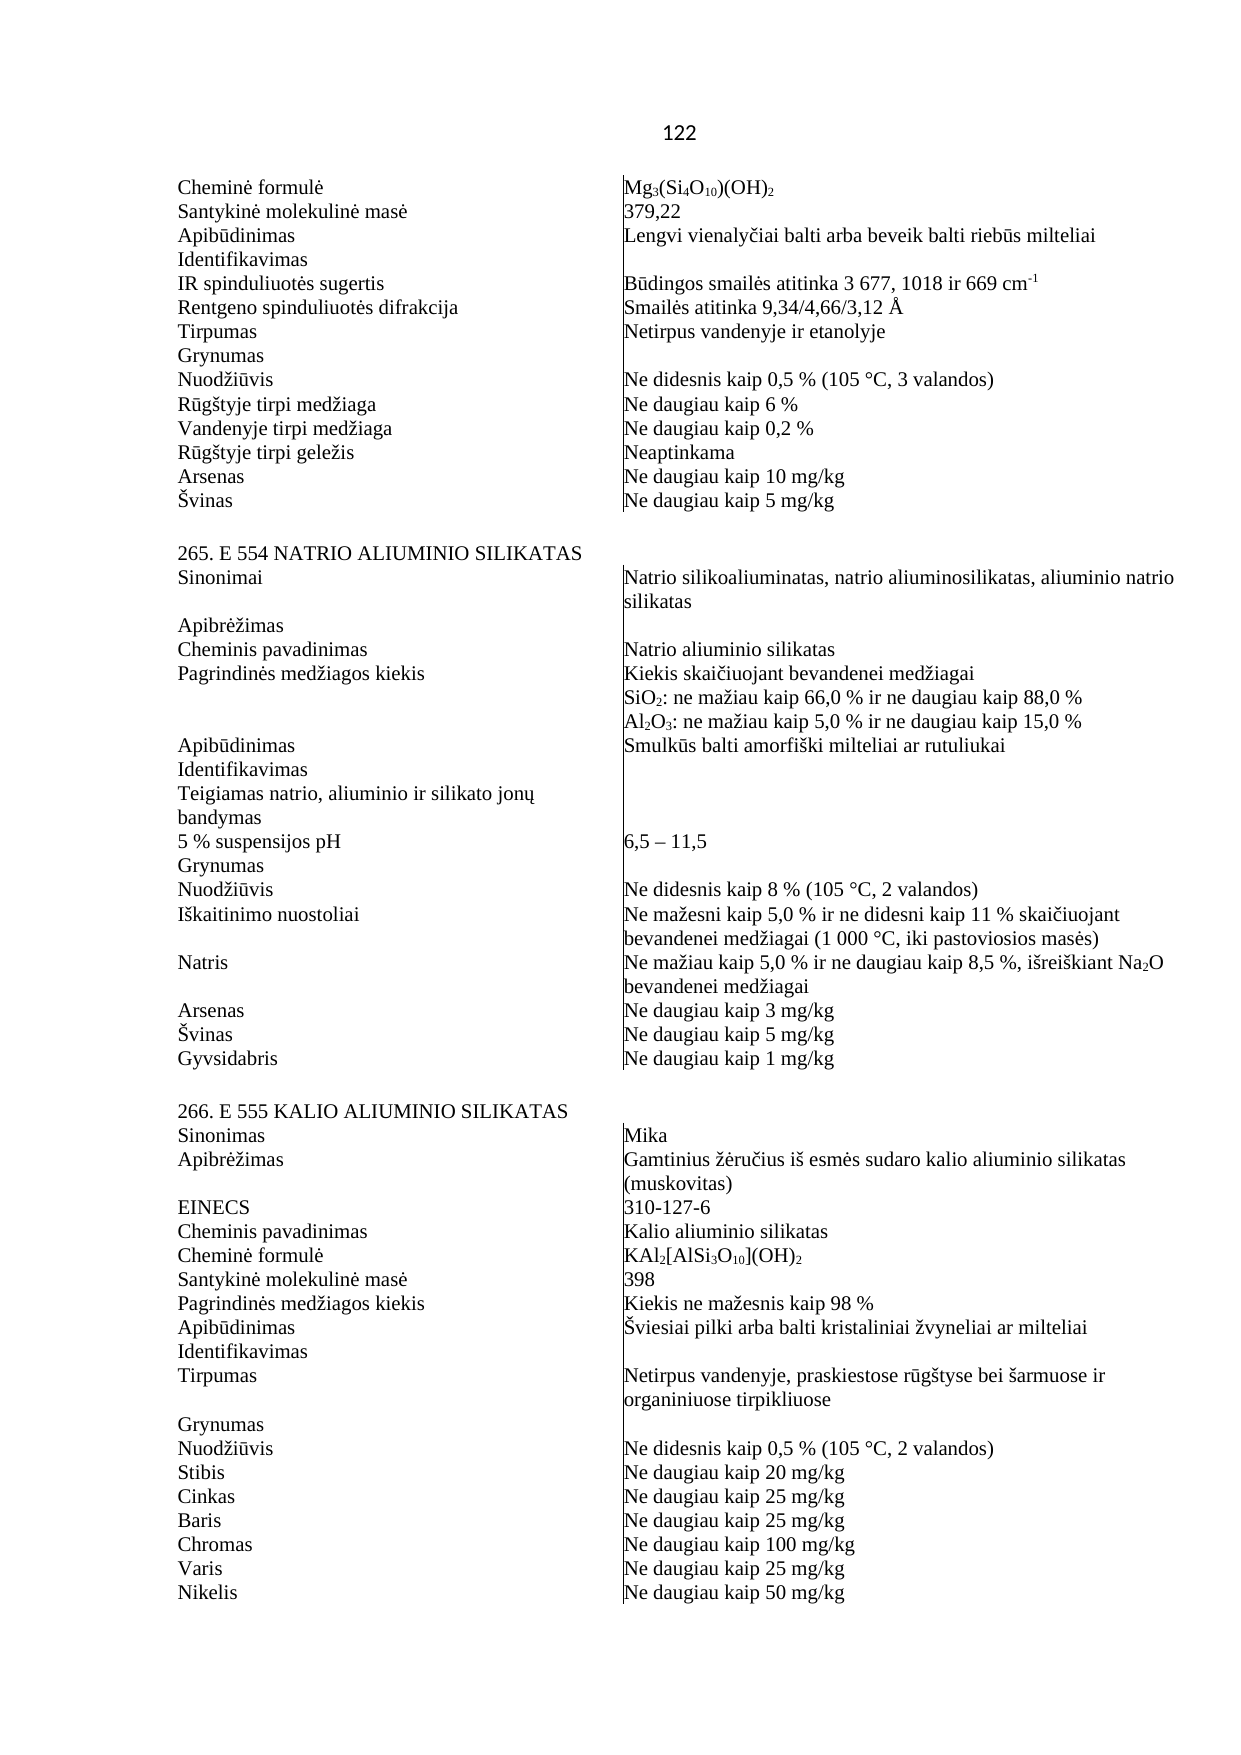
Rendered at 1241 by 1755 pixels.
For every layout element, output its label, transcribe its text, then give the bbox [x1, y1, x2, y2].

table_cell Rūgštyje tirpi medžiaga [177, 391, 623, 416]
table_cell Ne didesnis kaip 0,5 % (105 °C, 2 valandos) [624, 1436, 1181, 1459]
table_cell Neaptinkama [624, 440, 1181, 464]
table_cell Ne daugiau kaip 0,2 % [624, 416, 1181, 439]
table_cell Rūgštyje tirpi geležis [177, 440, 623, 464]
table_cell Smailės atitinka 9,34/4,66/3,12 Å [624, 295, 1181, 319]
table_cell Cheminė formulė [177, 175, 623, 199]
table_cell [624, 757, 1181, 781]
table_cell Ne daugiau kaip 6 % [624, 391, 1181, 416]
table_cell 6,5 – 11,5 [624, 829, 1181, 853]
table_cell Nikelis [177, 1580, 623, 1604]
table_cell Ne daugiau kaip 25 mg/kg [624, 1484, 1181, 1508]
table_cell Apibrėžimas [177, 613, 623, 637]
table_cell Tirpumas [177, 1363, 623, 1411]
table_cell EINECS [177, 1195, 623, 1219]
table_cell Gamtinius žėručius iš esmės sudaro kalio aliuminio silikatas (muskovitas) [624, 1147, 1181, 1195]
table_cell Ne mažesni kaip 5,0 % ir ne didesni kaip 11 % skaičiuojant bevandenei medžiagai (1 000 °C, iki pastoviosios masės) [624, 901, 1181, 949]
table_cell [624, 853, 1181, 877]
table_cell Apibūdinimas [177, 733, 623, 757]
table_cell [624, 781, 1181, 829]
table_cell Natrio aliuminio silikatas [624, 637, 1181, 661]
table_cell Ne daugiau kaip 5 mg/kg [624, 488, 1181, 512]
table_cell Nuodžiūvis [177, 878, 623, 901]
table_cell Identifikavimas [177, 757, 623, 781]
table_cell Identifikavimas [177, 247, 623, 271]
table_cell Pagrindinės medžiagos kiekis [177, 661, 623, 733]
table_cell IR spinduliuotės sugertis [177, 271, 623, 295]
table_cell Rentgeno spinduliuotės difrakcija [177, 295, 623, 319]
table_cell Grynumas [177, 343, 623, 367]
text 266. E 555 KALIO ALIUMINIO SILIKATAS [177, 1099, 1181, 1123]
table_cell [624, 1339, 1181, 1363]
table_cell Santykinė molekulinė masė [177, 1267, 623, 1291]
table_cell Ne daugiau kaip 50 mg/kg [624, 1580, 1181, 1604]
table_cell Nuodžiūvis [177, 368, 623, 391]
table_cell Ne daugiau kaip 20 mg/kg [624, 1460, 1181, 1484]
table_cell KAl2[AlSi3O10](OH)2 [624, 1243, 1181, 1267]
table_cell Ne didesnis kaip 8 % (105 °C, 2 valandos) [624, 878, 1181, 901]
table_cell Smulkūs balti amorfiški milteliai ar rutuliukai [624, 733, 1181, 757]
table_cell Netirpus vandenyje, praskiestose rūgštyse bei šarmuose ir organiniuose tirpikliuose [624, 1363, 1181, 1411]
table_cell Ne daugiau kaip 10 mg/kg [624, 464, 1181, 488]
table_cell Arsenas [177, 464, 623, 488]
table_cell Ne didesnis kaip 0,5 % (105 °C, 3 valandos) [624, 368, 1181, 391]
table_cell Cinkas [177, 1484, 623, 1508]
table_cell Arsenas [177, 998, 623, 1022]
table_header Sinonimas [177, 1123, 623, 1147]
table_cell Nuodžiūvis [177, 1436, 623, 1459]
table_cell 5 % suspensijos pH [177, 829, 623, 853]
table_cell Kalio aliuminio silikatas [624, 1219, 1181, 1243]
table_cell Švinas [177, 1022, 623, 1046]
table_cell Vandenyje tirpi medžiaga [177, 416, 623, 439]
table_cell Cheminis pavadinimas [177, 1219, 623, 1243]
table_cell [624, 343, 1181, 367]
text 265. E 554 NATRIO ALIUMINIO SILIKATAS [177, 541, 1181, 564]
table_cell [624, 613, 1181, 637]
table_cell Švinas [177, 488, 623, 512]
table_cell [624, 247, 1181, 271]
table_cell Kiekis ne mažesnis kaip 98 % [624, 1291, 1181, 1315]
table_cell [624, 1411, 1181, 1436]
table_cell Apibrėžimas [177, 1147, 623, 1195]
table_cell Baris [177, 1508, 623, 1532]
table_cell 398 [624, 1267, 1181, 1291]
table_cell Gyvsidabris [177, 1046, 623, 1070]
table_cell Ne daugiau kaip 3 mg/kg [624, 998, 1181, 1022]
table_cell Chromas [177, 1532, 623, 1556]
table_cell Stibis [177, 1460, 623, 1484]
table_cell Ne daugiau kaip 1 mg/kg [624, 1046, 1181, 1070]
table_cell Ne daugiau kaip 25 mg/kg [624, 1508, 1181, 1532]
table_cell Natris [177, 950, 623, 998]
table_cell Identifikavimas [177, 1339, 623, 1363]
table_cell Teigiamas natrio, aliuminio ir silikato jonų bandymas [177, 781, 623, 829]
table_cell Ne mažiau kaip 5,0 % ir ne daugiau kaip 8,5 %, išreiškiant Na2O bevandenei medžiagai [624, 950, 1181, 998]
table_header Sinonimai [177, 565, 623, 613]
table_cell Grynumas [177, 853, 623, 877]
table_cell Santykinė molekulinė masė [177, 199, 623, 223]
table_cell Apibūdinimas [177, 1315, 623, 1339]
table_cell Ne daugiau kaip 25 mg/kg [624, 1556, 1181, 1580]
table_cell Ne daugiau kaip 100 mg/kg [624, 1532, 1181, 1556]
table_cell Lengvi vienalyčiai balti arba beveik balti riebūs milteliai [624, 223, 1181, 247]
table_cell Būdingos smailės atitinka 3 677, 1018 ir 669 cm-1 [624, 271, 1181, 295]
table_cell Kiekis skaičiuojant bevandenei medžiagai SiO2: ne mažiau kaip 66,0 % ir ne daugiau kaip 88,0 % Al2O3: ne mažiau kaip 5,0 % ir ne daugiau kaip 15,0 % [624, 661, 1181, 733]
table_cell 310-127-6 [624, 1195, 1181, 1219]
table_cell Cheminis pavadinimas [177, 637, 623, 661]
table_cell Tirpumas [177, 319, 623, 343]
table_header Mika [624, 1123, 1181, 1147]
table_cell Cheminė formulė [177, 1243, 623, 1267]
table_cell Netirpus vandenyje ir etanolyje [624, 319, 1181, 343]
table_cell Grynumas [177, 1411, 623, 1436]
table_cell Pagrindinės medžiagos kiekis [177, 1291, 623, 1315]
table_cell 379,22 [624, 199, 1181, 223]
table_cell Šviesiai pilki arba balti kristaliniai žvyneliai ar milteliai [624, 1315, 1181, 1339]
table_cell Varis [177, 1556, 623, 1580]
table_cell Mg3(Si4O10)(OH)2 [624, 175, 1181, 199]
table_cell Ne daugiau kaip 5 mg/kg [624, 1022, 1181, 1046]
table_header Natrio silikoaliuminatas, natrio aliuminosilikatas, aliuminio natrio silikatas [624, 565, 1181, 613]
table_cell Apibūdinimas [177, 223, 623, 247]
table_cell Iškaitinimo nuostoliai [177, 901, 623, 949]
